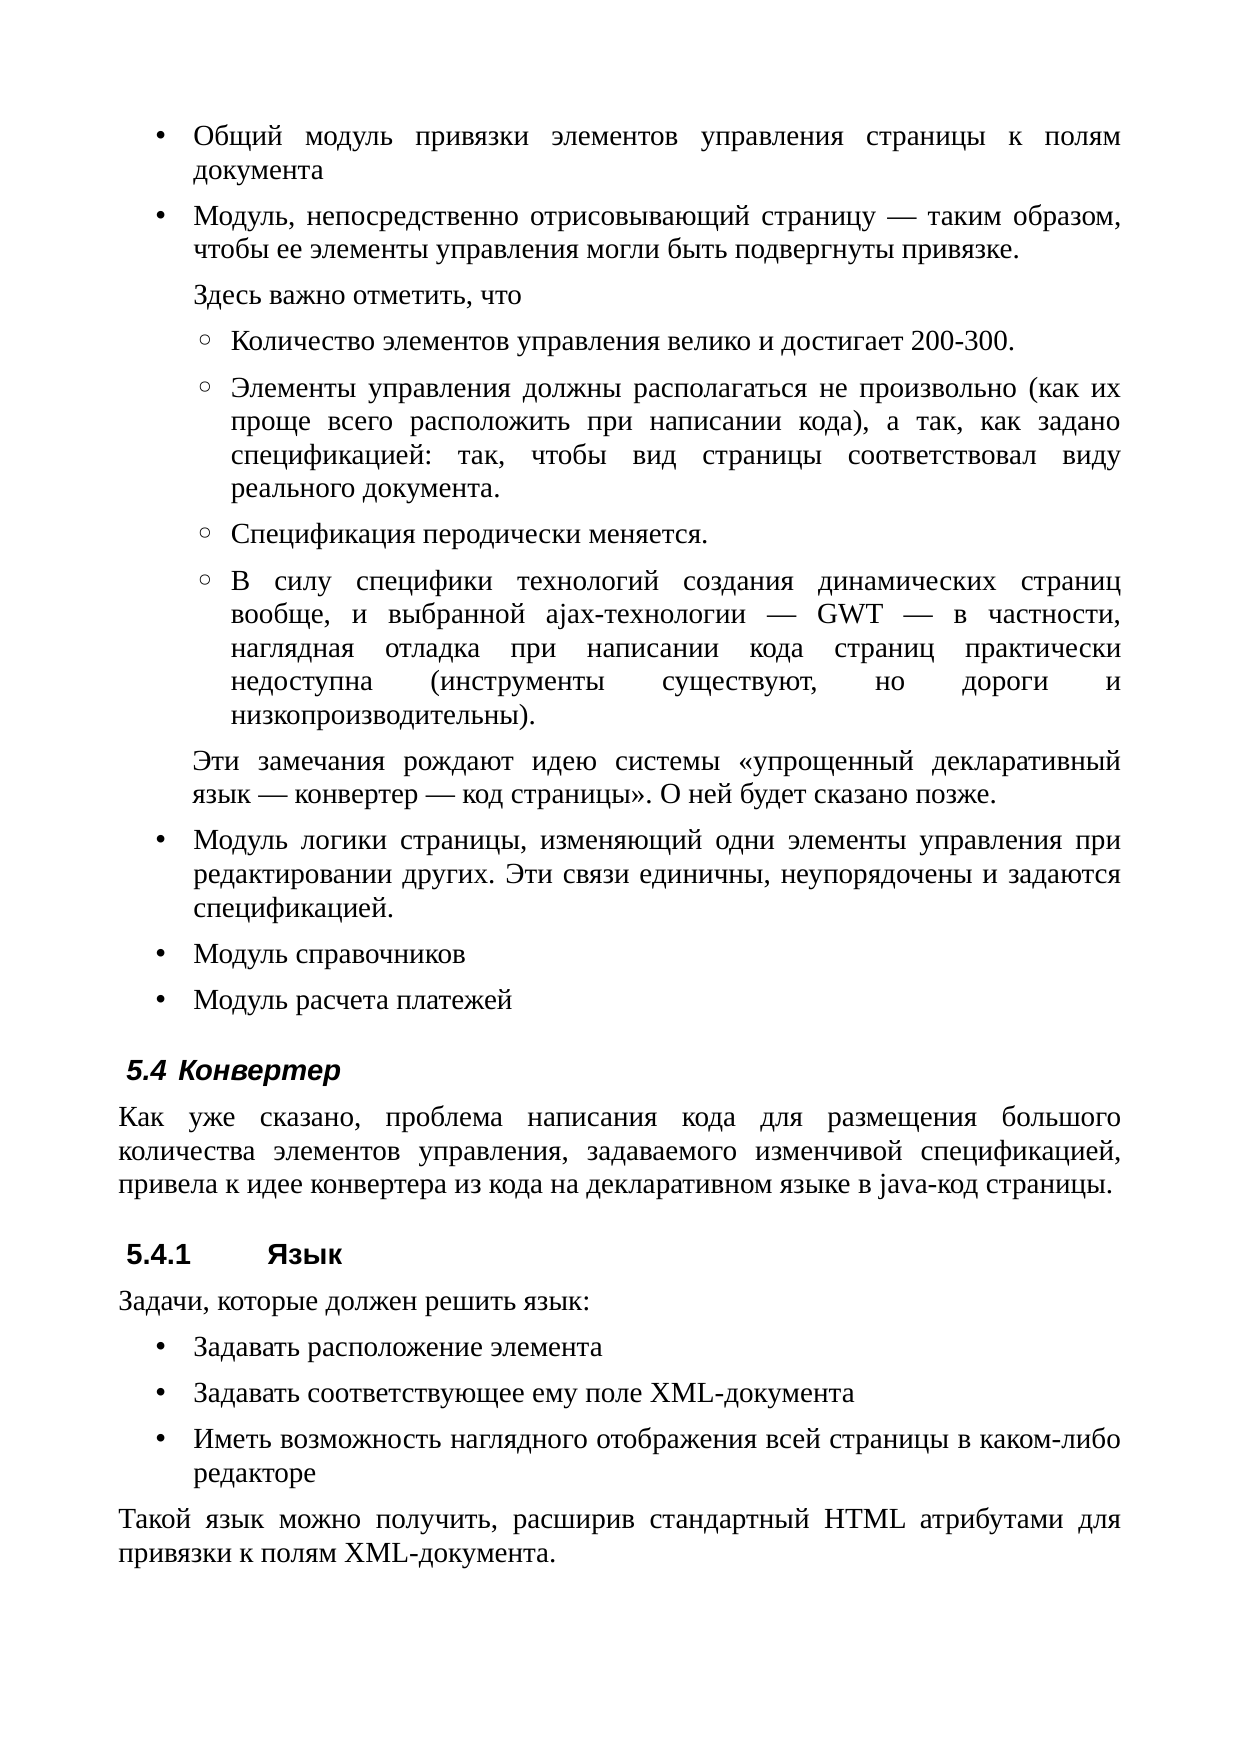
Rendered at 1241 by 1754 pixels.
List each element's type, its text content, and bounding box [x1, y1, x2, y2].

list Общий модуль привязки элементов управления страницы к полям документа [156, 118, 1122, 185]
list Задавать соответствующее ему поле XML-документа [156, 1375, 1122, 1409]
subtitle Конвертер [118, 1053, 1122, 1087]
text Как уже сказано, проблема написания кода для размещения большого количества элементов управления, задаваемого изменчивой спецификацией, привела к идее конвертера из кода на декларативном языке в java-код страницы. [118, 1099, 1122, 1200]
list Модуль справочников [156, 936, 1122, 969]
list Модуль расчета платежей [156, 982, 1122, 1016]
list Модуль, непосредственно отрисовывающий страницу — таким образом, чтобы ее элементы управления могли быть подвергнуты привязке. [156, 198, 1122, 265]
text Задачи, которые должен решить язык: [118, 1283, 1122, 1317]
list Модуль логики страницы, изменяющий одни элементы управления при редактировании других. Эти связи единичны, неупорядочены и задаются спецификацией. [156, 822, 1122, 923]
list Задавать расположение элемента [156, 1329, 1122, 1363]
list Эти замечания рождают идею системы «упрощенный декларативный язык — конвертер — код страницы». О ней будет сказано позже. [154, 743, 1122, 810]
list Количество элементов управления велико и достигает 200-300. [193, 323, 1122, 357]
list Спецификация перодически меняется. [193, 516, 1122, 550]
list Здесь важно отметить, что [156, 277, 1122, 311]
list В силу специфики технологий создания динамических страниц вообще, и выбранной ajax-технологии — GWT — в частности, наглядная отладка при написании кода страниц практически недоступна (инструменты существуют, но дороги и низкопроизводительны). [193, 563, 1122, 730]
text Такой язык можно получить, расширив стандартный HTML атрибутами для привязки к полям XML-документа. [118, 1501, 1122, 1568]
list Элементы управления должны располагаться не произвольно (как их проще всего расположить при написании кода), а так, как задано спецификацией: так, чтобы вид страницы соответствовал виду реального документа. [193, 370, 1122, 504]
subtitle Язык [118, 1237, 1122, 1271]
list Иметь возможность наглядного отображения всей страницы в каком-либо редакторе [156, 1422, 1122, 1489]
